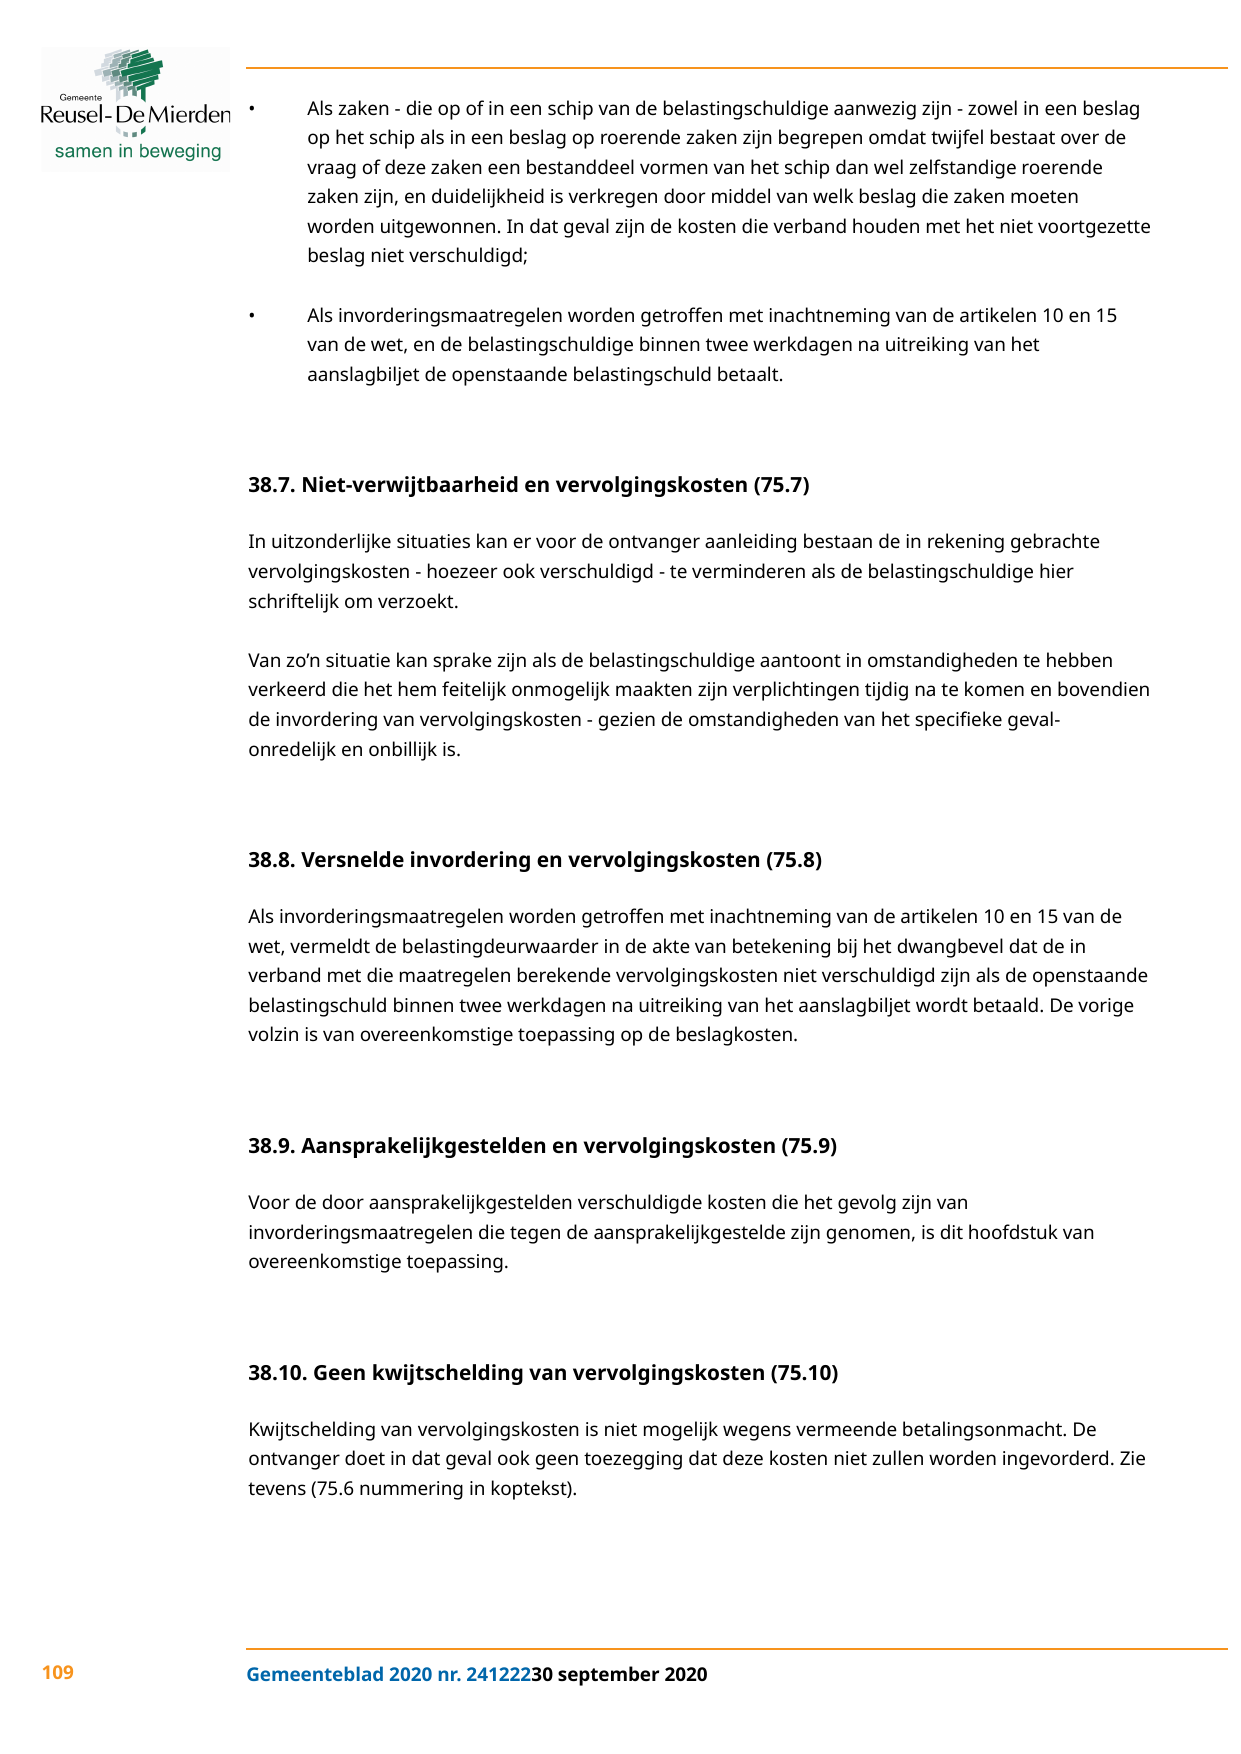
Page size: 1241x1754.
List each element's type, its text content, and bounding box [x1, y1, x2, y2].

list Als invorderingsmaatregelen worden getroffen met inachtneming van de artikelen 10 en 15 van de wet, en de belastingschuldige binnen twee werkdagen na uitreiking van het aanslagbiljet de openstaande belastingschuld betaalt. [248, 302, 1152, 387]
text 38.10. Geen kwijtschelding van vervolgingskosten (75.10) [248, 1358, 1152, 1386]
text Van zo’n situatie kan sprake zijn als de belastingschuldige aantoont in omstandigheden te hebben verkeerd die het hem feitelijk onmogelijk maakten zijn verplichtingen tijdig na te komen en bovendien de invordering van vervolgingskosten - gezien de omstandigheden van het specifieke geval- onredelijk en onbillijk is. [248, 647, 1152, 761]
text In uitzonderlijke situaties kan er voor de ontvanger aanleiding bestaan de in rekening gebrachte vervolgingskosten - hoezeer ook verschuldigd - te verminderen als de belastingschuldige hier schriftelijk om verzoekt. [248, 529, 1152, 613]
list Als zaken - die op of in een schip van de belastingschuldige aanwezig zijn - zowel in een beslag op het schip als in een beslag op roerende zaken zijn begrepen omdat twijfel bestaat over de vraag of deze zaken een bestanddeel vormen van het schip dan wel zelfstandige roerende zaken zijn, en duidelijkheid is verkregen door middel van welk beslag die zaken moeten worden uitgewonnen. In dat geval zijn de kosten die verband houden met het niet voortgezette beslag niet verschuldigd; [248, 95, 1152, 268]
text Voor de door aansprakelijkgestelden verschuldigde kosten die het gevolg zijn van invorderingsmaatregelen die tegen de aansprakelijkgestelde zijn genomen, is dit hoofdstuk van overeenkomstige toepassing. [248, 1189, 1152, 1274]
text 38.7. Niet-verwijtbaarheid en vervolgingskosten (75.7) [248, 471, 1152, 499]
text Kwijtschelding van vervolgingskosten is niet mogelijk wegens vermeende betalingsonmacht. De ontvanger doet in dat geval ook geen toezegging dat deze kosten niet zullen worden ingevorderd. Zie tevens (75.6 nummering in koptekst). [248, 1416, 1152, 1501]
text Als invorderingsmaatregelen worden getroffen met inachtneming van de artikelen 10 en 15 van de wet, vermeldt de belastingdeurwaarder in de akte van betekening bij het dwangbevel dat de in verband met die maatregelen berekende vervolgingskosten niet verschuldigd zijn als de openstaande belastingschuld binnen twee werkdagen na uitreiking van het aanslagbiljet wordt betaald. De vorige volzin is van overeenkomstige toepassing op de beslagkosten. [248, 903, 1152, 1047]
text 38.8. Versnelde invordering en vervolgingskosten (75.8) [248, 845, 1152, 874]
text 38.9. Aansprakelijkgestelden en vervolgingskosten (75.9) [248, 1131, 1152, 1160]
picture [41, 47, 231, 172]
